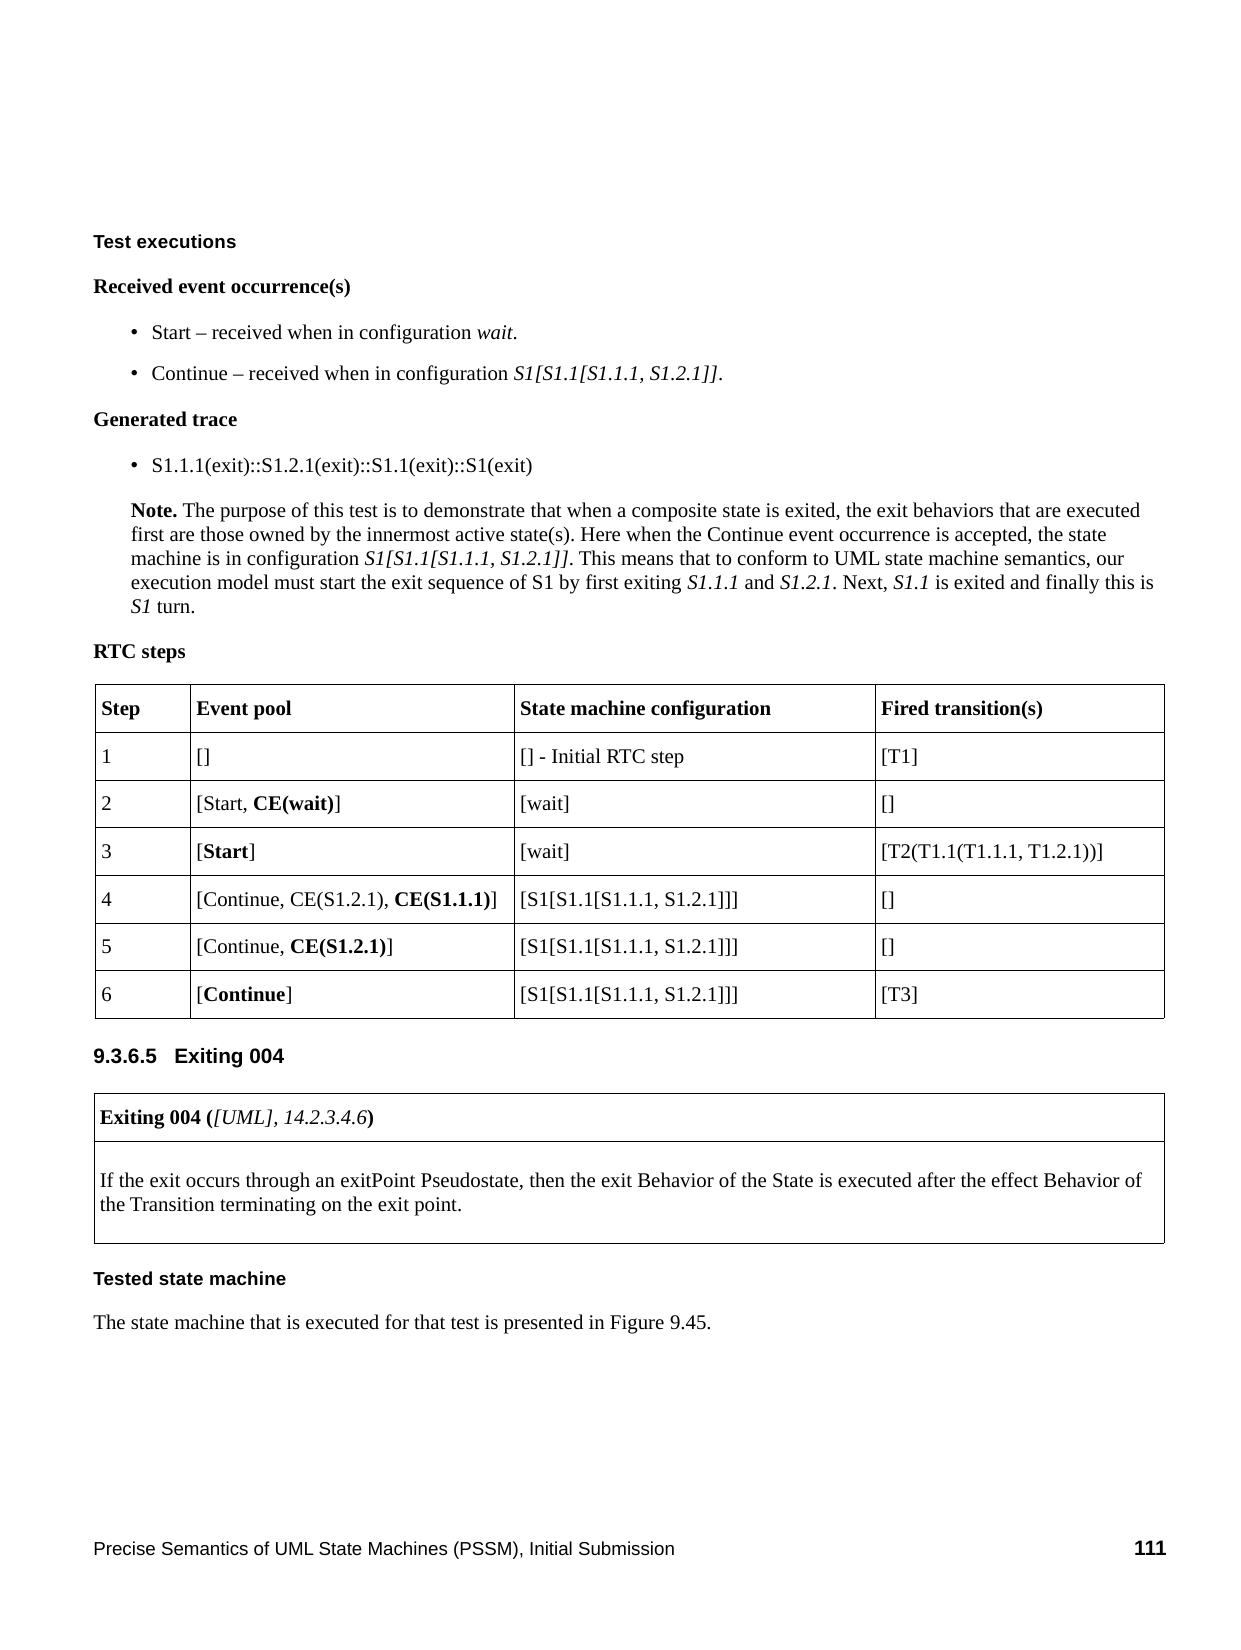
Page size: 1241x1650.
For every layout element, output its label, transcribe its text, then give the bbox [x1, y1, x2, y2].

table_cell 5 [96, 924, 190, 970]
table_cell 2 [96, 781, 190, 827]
list Continue – received when in configuration S1[S1.1[S1.1.1, S1.2.1]]. [131, 360, 1164, 385]
text Generated trace [93, 406, 1164, 431]
table_cell [T2(T1.1(T1.1.1, T1.2.1))] [876, 828, 1164, 875]
table_cell [] - Initial RTC step [515, 733, 875, 779]
table_cell [Continue, CE(S1.2.1), CE(S1.1.1)] [191, 876, 514, 923]
table_cell 1 [96, 733, 190, 779]
table_cell [Continue] [191, 971, 514, 1018]
table_cell If the exit occurs through an exitPoint Pseudostate, then the exit Behavior of the State is executed after the effect Behavior of the Transition terminating on the exit point. [95, 1142, 1164, 1243]
list S1.1.1(exit)::S1.2.1(exit)::S1.1(exit)::S1(exit) [131, 452, 1164, 477]
table_cell [wait] [515, 828, 875, 875]
table_cell [Start] [191, 828, 514, 875]
table_cell [wait] [515, 781, 875, 827]
subtitle Exiting 004 [93, 1043, 1164, 1068]
text RTC steps [93, 639, 1164, 663]
subtitle Tested state machine [93, 1268, 1164, 1289]
table_cell 3 [96, 828, 190, 875]
table_cell 4 [96, 876, 190, 923]
list The state machine that is executed for that test is presented in Figure 9.45. [93, 1310, 1164, 1334]
table_cell [S1[S1.1[S1.1.1, S1.2.1]]] [515, 876, 875, 923]
subtitle Test executions [93, 231, 1164, 253]
table_cell 6 [96, 971, 190, 1018]
table_header Exiting 004 ([UML], 14.2.3.4.6) [95, 1094, 1164, 1141]
table_cell [S1[S1.1[S1.1.1, S1.2.1]]] [515, 971, 875, 1018]
table_cell [] [876, 781, 1164, 827]
table_cell [T3] [876, 971, 1164, 1018]
text Note. The purpose of this test is to demonstrate that when a composite state is exited, the exit behaviors that are executed first are those owned by the innermost active state(s). Here when the Continue event occurrence is accepted, the state machine is in configuration S1[S1.1[S1.1.1, S1.2.1]]. This means that to conform to UML state machine semantics, our execution model must start the exit sequence of S1 by first exiting S1.1.1 and S1.2.1. Next, S1.1 is exited and finally this is S1 turn. [131, 498, 1164, 618]
table_cell [Continue, CE(S1.2.1)] [191, 924, 514, 970]
table_cell [] [876, 924, 1164, 970]
table_header Event pool [191, 685, 514, 732]
text Received event occurrence(s) [93, 274, 1164, 298]
table_cell [S1[S1.1[S1.1.1, S1.2.1]]] [515, 924, 875, 970]
table_header State machine configuration [515, 685, 875, 732]
table_cell [] [876, 876, 1164, 923]
list Start – received when in configuration wait. [131, 319, 1164, 344]
table_cell [] [191, 733, 514, 779]
table_cell [Start, CE(wait)] [191, 781, 514, 827]
table_header Step [96, 685, 190, 732]
table_header Fired transition(s) [876, 685, 1164, 732]
table_cell [T1] [876, 733, 1164, 779]
